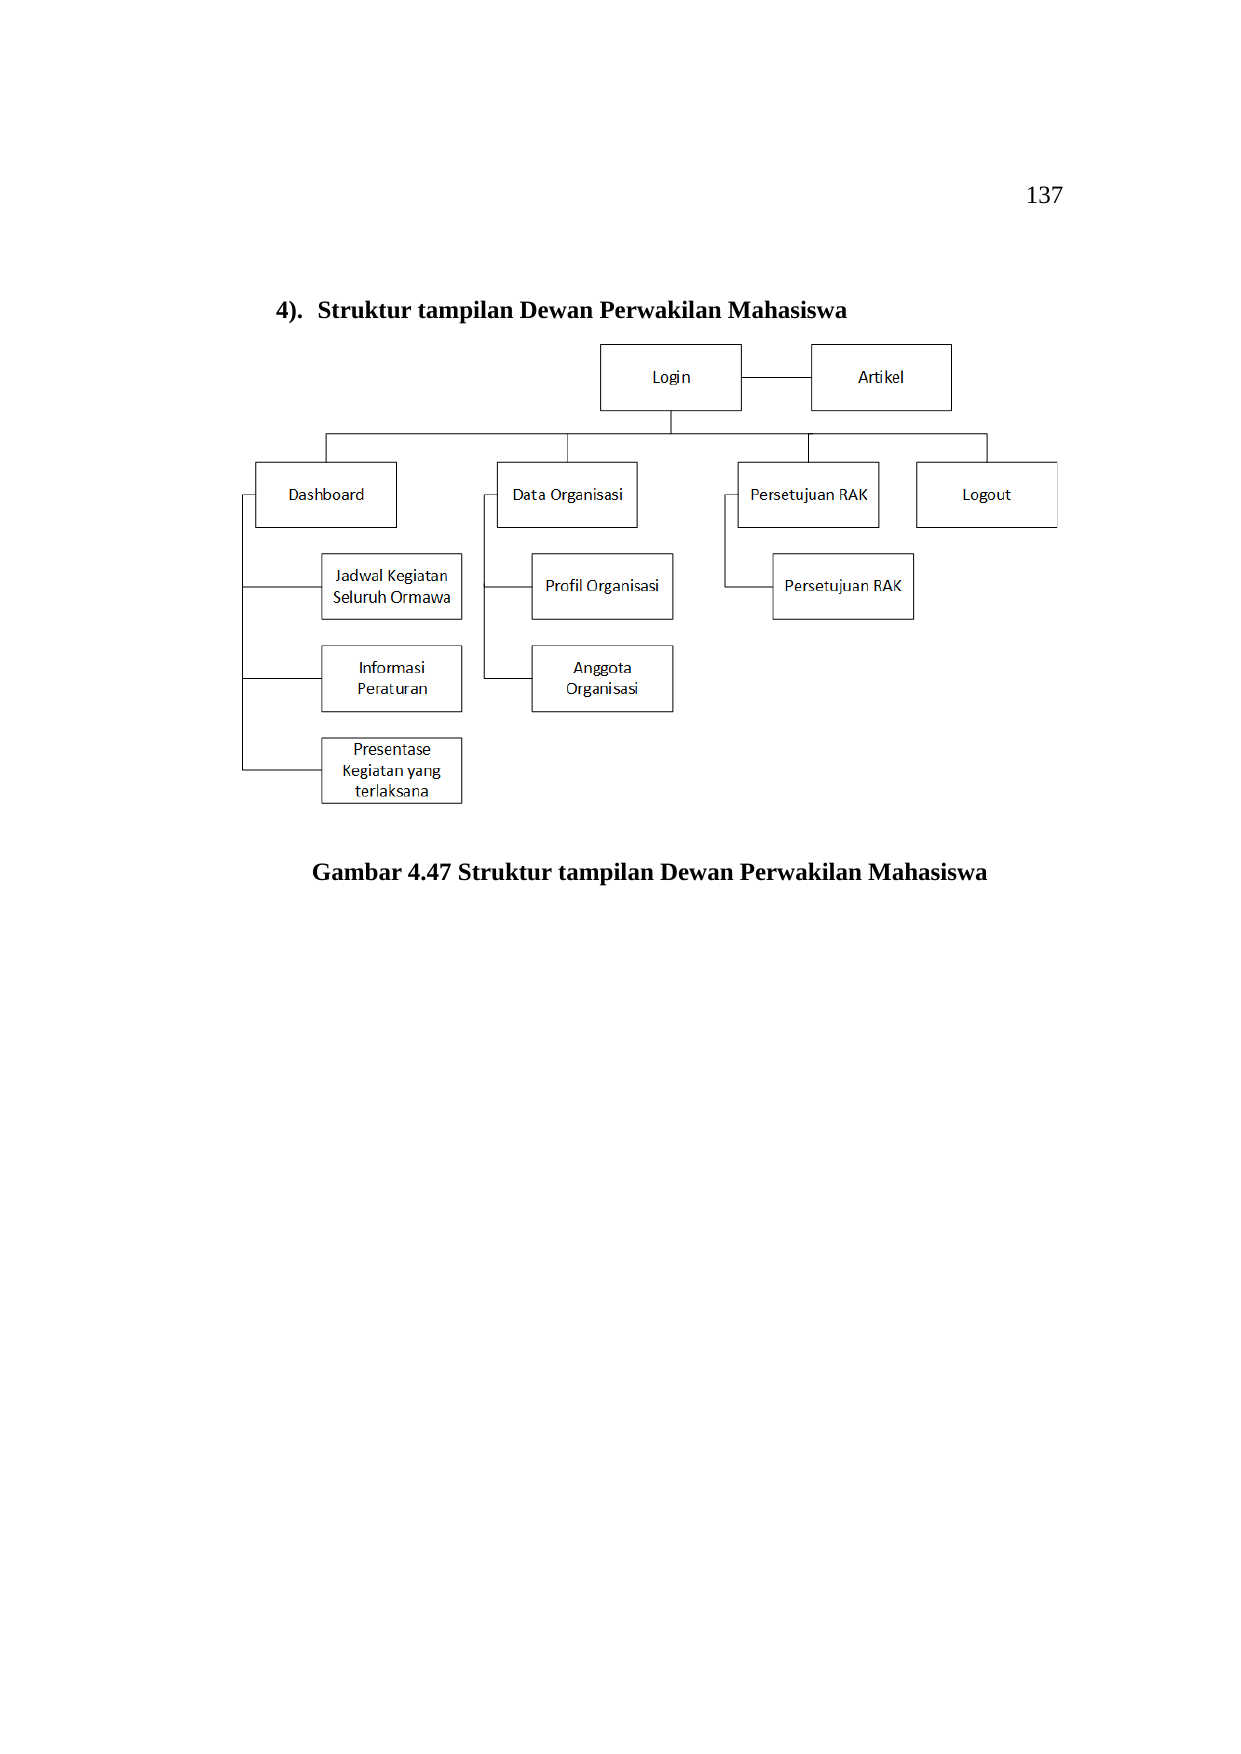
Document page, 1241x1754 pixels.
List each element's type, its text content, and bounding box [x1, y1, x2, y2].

table_header [236, 338, 1063, 844]
picture [242, 343, 1058, 810]
text Gambar 4.47 Struktur tampilan Dewan Perwakilan Mahasiswa [236, 857, 1063, 885]
list Struktur tampilan Dewan Perwakilan Mahasiswa [276, 295, 1063, 324]
